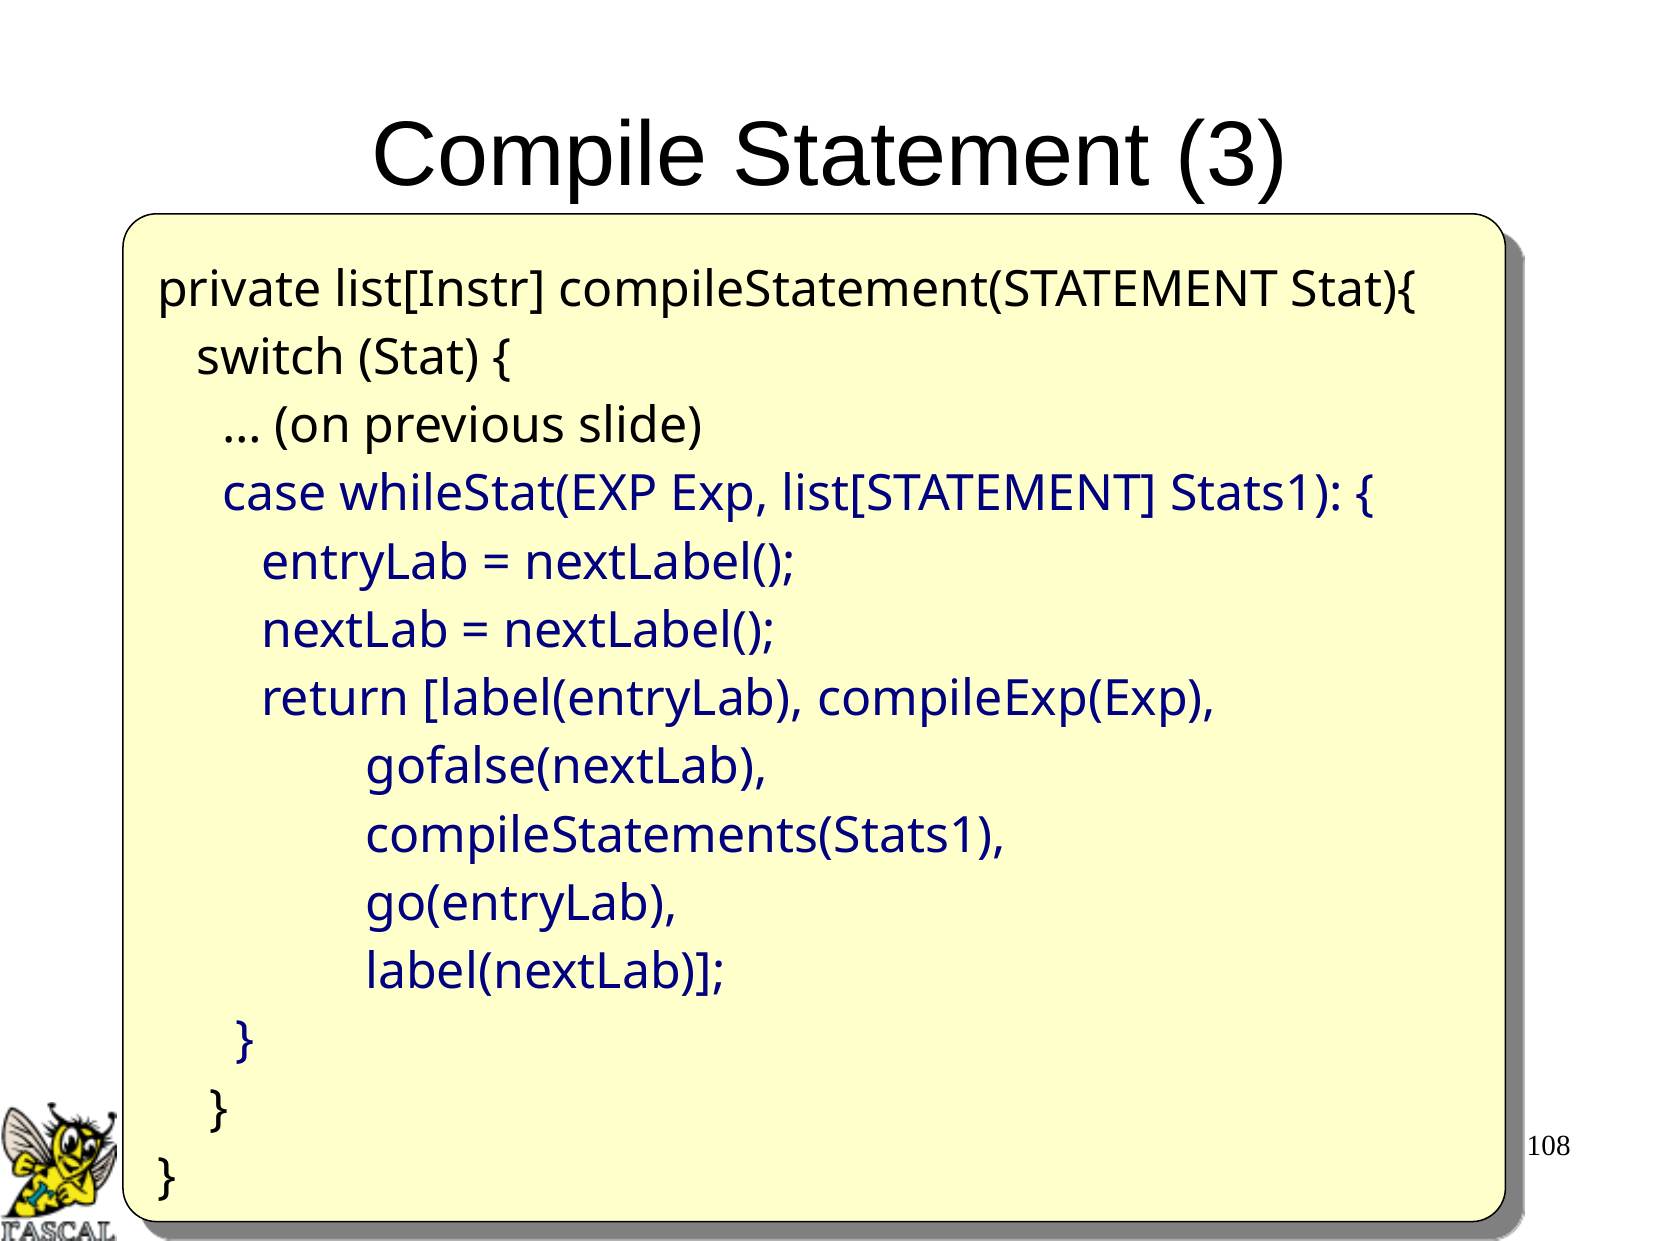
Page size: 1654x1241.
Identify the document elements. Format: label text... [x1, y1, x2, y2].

picture [0, 1102, 117, 1241]
text_box [122, 213, 1506, 1219]
text_box private list[Instr] compileStatement(STATEMENT Stat){ switch (Stat) { … (on previous slide) case whileStat(EXP Exp, list[STATEMENT] Stats1): { entryLab = nextLabel(); nextLab = nextLabel(); return [label(entryLab), compileExp(Exp), gofalse(nextLab), compileStatements(Stats1), go(entryLab), label(nextLab)]; } } } [142, 245, 1527, 1234]
title Compile Statement (3) [85, 62, 1575, 245]
